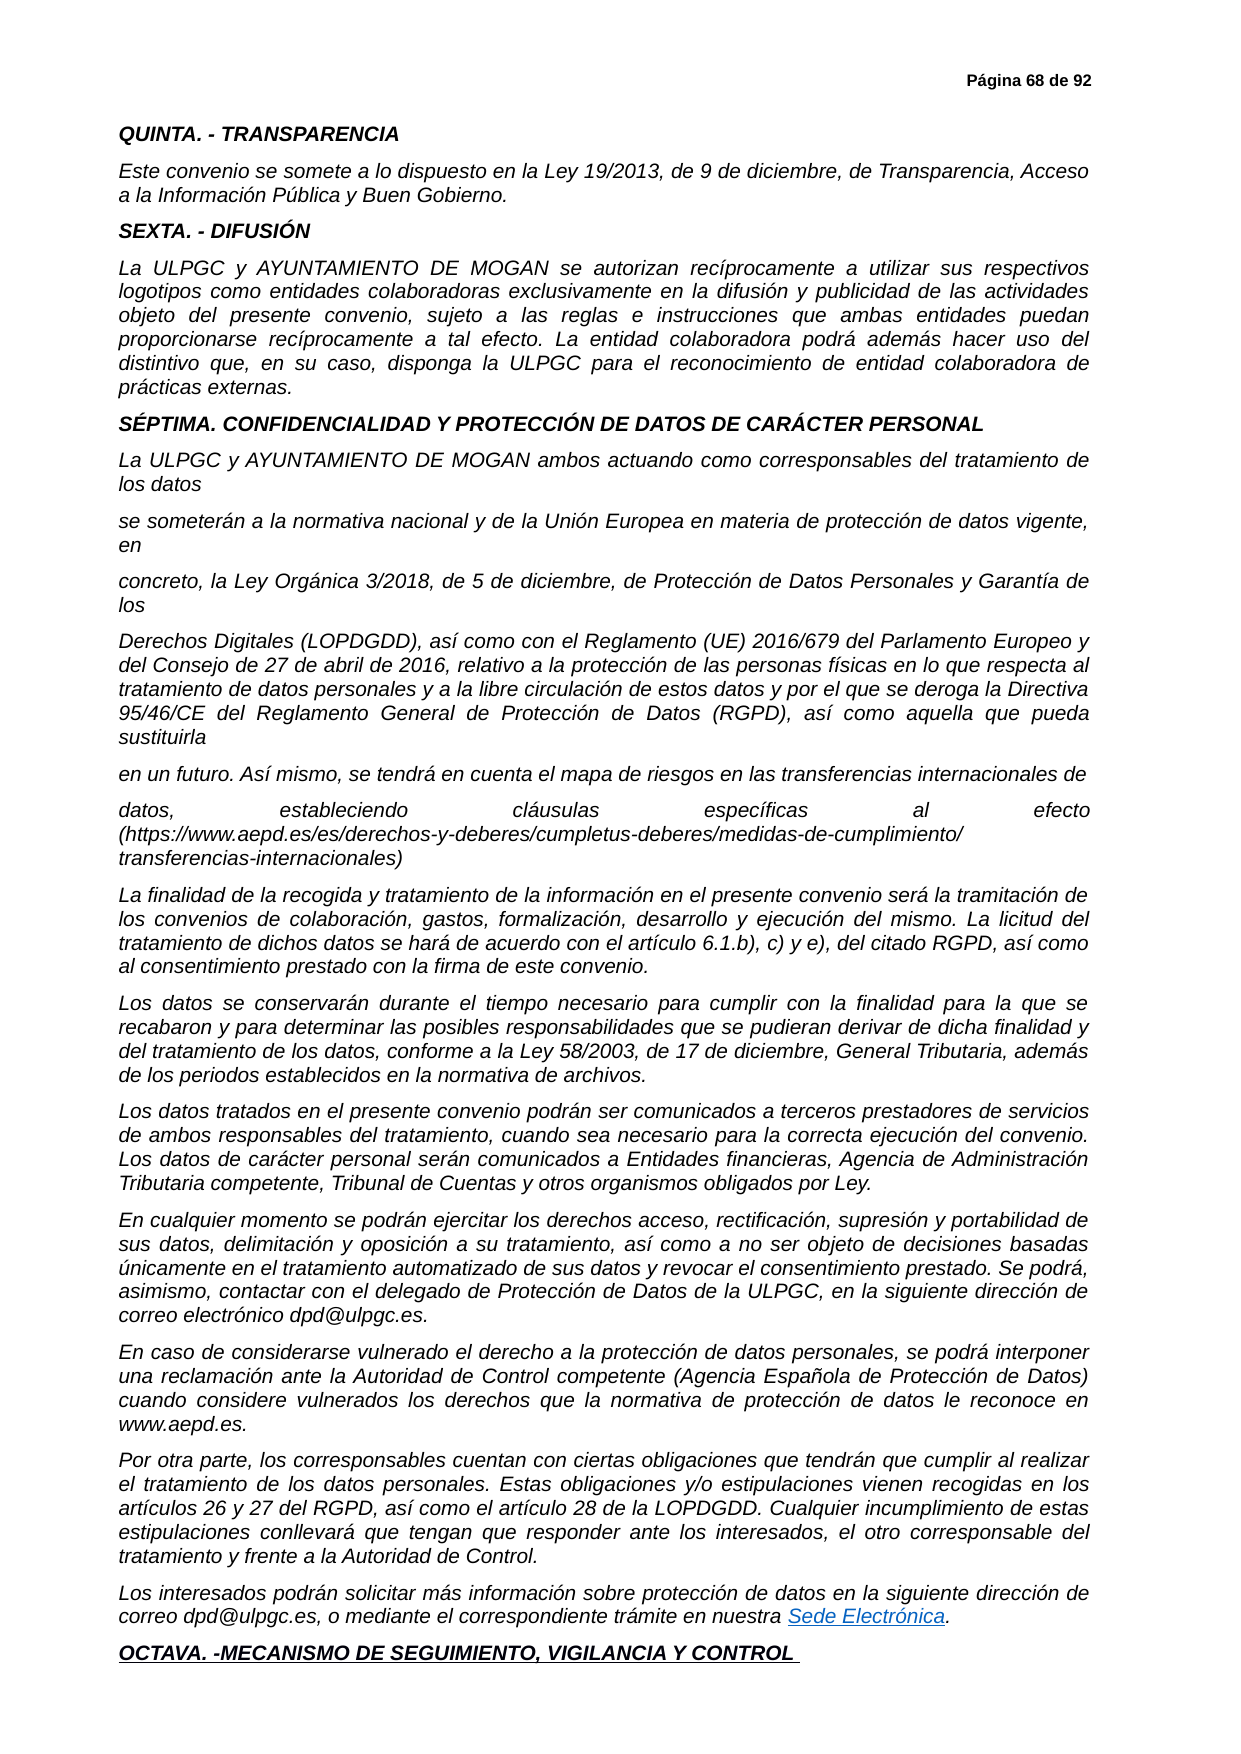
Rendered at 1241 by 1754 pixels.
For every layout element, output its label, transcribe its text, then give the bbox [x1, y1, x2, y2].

text se someterán a la normativa nacional y de la Unión Europea en materia de protección de datos vigente, en [118, 508, 1092, 556]
text Derechos Digitales (LOPDGDD), así como con el Reglamento (UE) 2016/679 del Parlamento Europeo y del Consejo de 27 de abril de 2016, relativo a la protección de las personas físicas en lo que respecta al tratamiento de datos personales y a la libre circulación de estos datos y por el que se deroga la Directiva 95/46/CE del Reglamento General de Protección de Datos (RGPD), así como aquella que pueda sustituirla [118, 629, 1092, 749]
text QUINTA. - TRANSPARENCIA [118, 122, 1092, 146]
text en un futuro. Así mismo, se tendrá en cuenta el mapa de riesgos en las transferencias internacionales de [118, 762, 1092, 786]
text concreto, la Ley Orgánica 3/2018, de 5 de diciembre, de Protección de Datos Personales y Garantía de los [118, 569, 1092, 617]
text En caso de considerarse vulnerado el derecho a la protección de datos personales, se podrá interponer una reclamación ante la Autoridad de Control competente (Agencia Española de Protección de Datos) cuando considere vulnerados los derechos que la normativa de protección de datos le reconoce en www.aepd.es. [118, 1340, 1092, 1436]
text datos, estableciendo cláusulas específicas al efecto (https://www.aepd.es/es/derechos-y-deberes/cumpletus-deberes/medidas-de-cumplimiento/transferencias-internacionales) [118, 798, 1092, 870]
text Por otra parte, los corresponsables cuentan con ciertas obligaciones que tendrán que cumplir al realizar el tratamiento de los datos personales. Estas obligaciones y/o estipulaciones vienen recogidas en los artículos 26 y 27 del RGPD, así como el artículo 28 de la LOPDGDD. Cualquier incumplimiento de estas estipulaciones conllevará que tengan que responder ante los interesados, el otro corresponsable del tratamiento y frente a la Autoridad de Control. [118, 1448, 1092, 1568]
text OCTAVA. -MECANISMO DE SEGUIMIENTO, VIGILANCIA Y CONTROL [118, 1641, 1092, 1665]
text Los interesados podrán solicitar más información sobre protección de datos en la siguiente dirección de correo dpd@ulpgc.es, o mediante el correspondiente trámite en nuestra Sede Electrónica. [118, 1580, 1092, 1628]
text Los datos tratados en el presente convenio podrán ser comunicados a terceros prestadores de servicios de ambos responsables del tratamiento, cuando sea necesario para la correcta ejecución del convenio. Los datos de carácter personal serán comunicados a Entidades financieras, Agencia de Administración Tributaria competente, Tribunal de Cuentas y otros organismos obligados por Ley. [118, 1099, 1092, 1195]
text La finalidad de la recogida y tratamiento de la información en el presente convenio será la tramitación de los convenios de colaboración, gastos, formalización, desarrollo y ejecución del mismo. La licitud del tratamiento de dichos datos se hará de acuerdo con el artículo 6.1.b), c) y e), del citado RGPD, así como al consentimiento prestado con la firma de este convenio. [118, 882, 1092, 978]
text Este convenio se somete a lo dispuesto en la Ley 19/2013, de 9 de diciembre, de Transparencia, Acceso a la Información Pública y Buen Gobierno. [118, 158, 1092, 206]
text La ULPGC y AYUNTAMIENTO DE MOGAN se autorizan recíprocamente a utilizar sus respectivos logotipos como entidades colaboradoras exclusivamente en la difusión y publicidad de las actividades objeto del presente convenio, sujeto a las reglas e instrucciones que ambas entidades puedan proporcionarse recíprocamente a tal efecto. La entidad colaboradora podrá además hacer uso del distintivo que, en su caso, disponga la ULPGC para el reconocimiento de entidad colaboradora de prácticas externas. [118, 255, 1092, 399]
text Los datos se conservarán durante el tiempo necesario para cumplir con la finalidad para la que se recabaron y para determinar las posibles responsabilidades que se pudieran derivar de dicha finalidad y del tratamiento de los datos, conforme a la Ley 58/2003, de 17 de diciembre, General Tributaria, además de los periodos establecidos en la normativa de archivos. [118, 991, 1092, 1087]
text En cualquier momento se podrán ejercitar los derechos acceso, rectificación, supresión y portabilidad de sus datos, delimitación y oposición a su tratamiento, así como a no ser objeto de decisiones basadas únicamente en el tratamiento automatizado de sus datos y revocar el consentimiento prestado. Se podrá, asimismo, contactar con el delegado de Protección de Datos de la ULPGC, en la siguiente dirección de correo electrónico dpd@ulpgc.es. [118, 1207, 1092, 1327]
text La ULPGC y AYUNTAMIENTO DE MOGAN ambos actuando como corresponsables del tratamiento de los datos [118, 448, 1092, 496]
text SEXTA. - DIFUSIÓN [118, 219, 1092, 243]
text SÉPTIMA. CONFIDENCIALIDAD Y PROTECCIÓN DE DATOS DE CARÁCTER PERSONAL [118, 412, 1092, 436]
